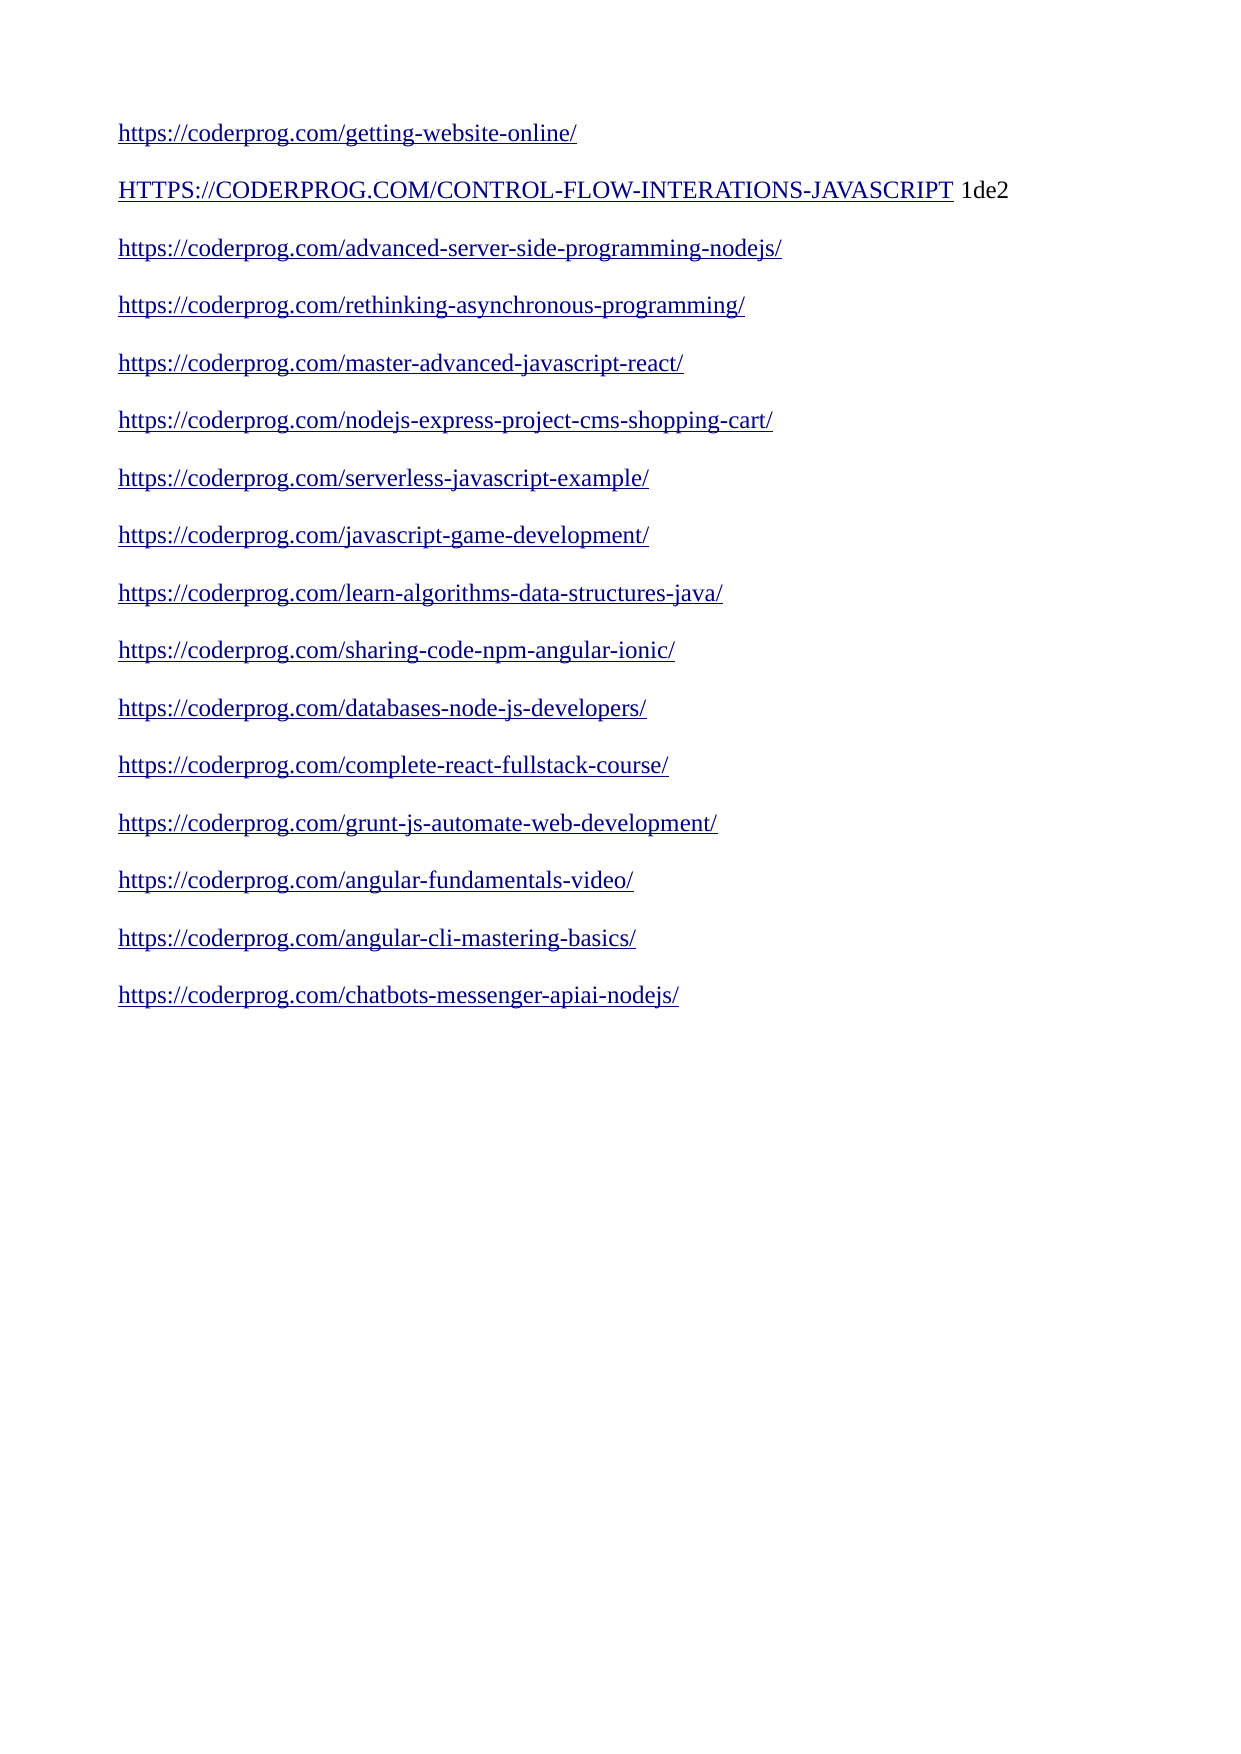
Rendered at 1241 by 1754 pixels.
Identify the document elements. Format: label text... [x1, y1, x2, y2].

text HTTPS://CODERPROG.COM/CONTROL-FLOW-INTERATIONS-JAVASCRIPT 1de2 [118, 176, 1122, 204]
text https://coderprog.com/complete-react-fullstack-course/ [118, 751, 1122, 779]
text https://coderprog.com/serverless-javascript-example/ [118, 463, 1122, 492]
text https://coderprog.com/learn-algorithms-data-structures-java/ [118, 578, 1122, 607]
text https://coderprog.com/javascript-game-development/ [118, 521, 1122, 549]
text https://coderprog.com/angular-cli-mastering-basics/ [118, 923, 1122, 952]
text https://coderprog.com/rethinking-asynchronous-programming/ [118, 291, 1122, 319]
text https://coderprog.com/master-advanced-javascript-react/ [118, 348, 1122, 377]
text https://coderprog.com/sharing-code-npm-angular-ionic/ [118, 636, 1122, 664]
text https://coderprog.com/advanced-server-side-programming-nodejs/ [118, 233, 1122, 262]
text https://coderprog.com/nodejs-express-project-cms-shopping-cart/ [118, 406, 1122, 434]
text https://coderprog.com/angular-fundamentals-video/ [118, 866, 1122, 894]
text https://coderprog.com/grunt-js-automate-web-development/ [118, 808, 1122, 837]
text https://coderprog.com/chatbots-messenger-apiai-nodejs/ [118, 981, 1122, 1009]
text https://coderprog.com/databases-node-js-developers/ [118, 693, 1122, 722]
text https://coderprog.com/getting-website-online/ [118, 118, 1122, 147]
